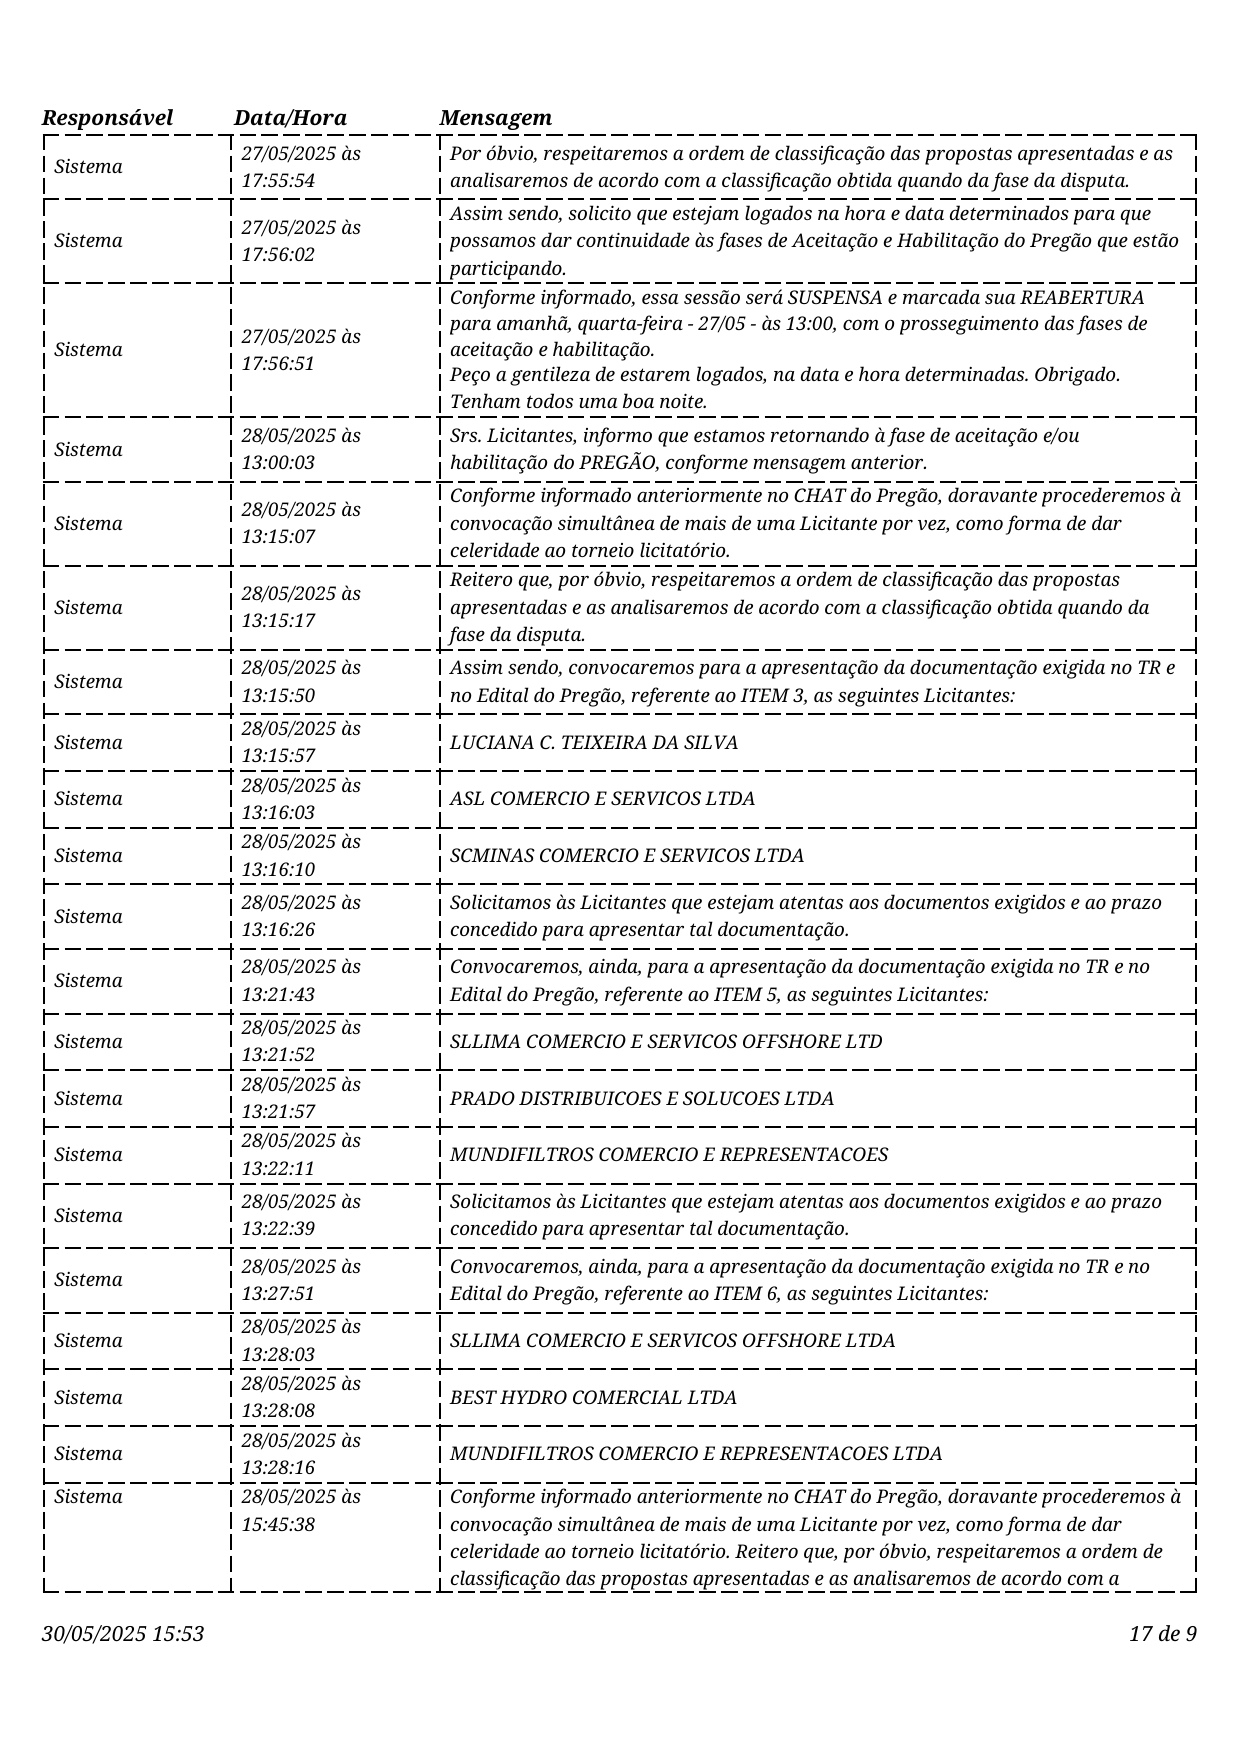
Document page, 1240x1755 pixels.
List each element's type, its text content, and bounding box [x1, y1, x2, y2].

table_cell Sistema [44, 1368, 231, 1425]
table_cell Sistema [44, 481, 231, 565]
table_cell SLLIMA COMERCIO E SERVICOS OFFSHORE LTD [440, 1013, 1196, 1069]
table_cell 28/05/2025 às 13:15:57 [231, 713, 439, 770]
table_cell Sistema [44, 1312, 231, 1368]
table_cell Conforme informado anteriormente no CHAT do Pregão, doravante procederemos à convocação simultânea de mais de uma Licitante por vez, como forma de dar celeridade ao torneio licitatório. [440, 481, 1196, 565]
table_cell Sistema [44, 1482, 231, 1591]
table_cell 28/05/2025 às 13:00:03 [231, 416, 439, 481]
table_cell 28/05/2025 às 13:16:03 [231, 770, 439, 827]
table_cell Assim sendo, solicito que estejam logados na hora e data determinados para que possamos dar continuidade às fases de Aceitação e Habilitação do Pregão que estão participando. [440, 198, 1196, 282]
table_cell 28/05/2025 às 13:22:39 [231, 1183, 439, 1247]
table_cell Sistema [44, 282, 231, 416]
table_cell Sistema [44, 1183, 231, 1247]
table_cell 27/05/2025 às 17:56:51 [231, 282, 439, 416]
table_cell Sistema [44, 883, 231, 948]
table_cell MUNDIFILTROS COMERCIO E REPRESENTACOES LTDA [440, 1425, 1196, 1482]
table_cell Sistema [44, 1069, 231, 1126]
table_cell Convocaremos, ainda, para a apresentação da documentação exigida no TR e no Edital do Pregão, referente ao ITEM 5, as seguintes Licitantes: [440, 948, 1196, 1012]
table_cell Sistema [44, 1013, 231, 1069]
table_cell Sistema [44, 713, 231, 770]
table_cell Sistema [44, 565, 231, 649]
table_cell Sistema [44, 770, 231, 827]
table_cell SCMINAS COMERCIO E SERVICOS LTDA [440, 827, 1196, 883]
table_cell Sistema [44, 198, 231, 282]
table_cell 28/05/2025 às 13:28:08 [231, 1368, 439, 1425]
table_cell LUCIANA C. TEIXEIRA DA SILVA [440, 713, 1196, 770]
table_cell PRADO DISTRIBUICOES E SOLUCOES LTDA [440, 1069, 1196, 1126]
table_cell Sistema [44, 948, 231, 1012]
table_cell Sistema [44, 416, 231, 481]
table_header Por óbvio, respeitaremos a ordem de classificação das propostas apresentadas e as analisaremos de acordo com a classificação obtida quando da fase da disputa. [440, 134, 1196, 198]
table_cell Srs. Licitantes, informo que estamos retornando à fase de aceitação e/ou habilitação do PREGÃO, conforme mensagem anterior. [440, 416, 1196, 481]
table_cell Sistema [44, 1126, 231, 1182]
table_header Sistema [44, 134, 231, 198]
table_cell Solicitamos às Licitantes que estejam atentas aos documentos exigidos e ao prazo concedido para apresentar tal documentação. [440, 1183, 1196, 1247]
table_cell 28/05/2025 às 13:15:17 [231, 565, 439, 649]
table_cell ASL COMERCIO E SERVICOS LTDA [440, 770, 1196, 827]
table_cell 28/05/2025 às 13:28:03 [231, 1312, 439, 1368]
table_cell 28/05/2025 às 13:16:10 [231, 827, 439, 883]
table_cell 27/05/2025 às 17:56:02 [231, 198, 439, 282]
table_cell Sistema [44, 649, 231, 713]
table_cell 28/05/2025 às 13:21:57 [231, 1069, 439, 1126]
text Responsável Data/Hora Mensagem [42, 103, 1199, 131]
table_cell 28/05/2025 às 13:21:43 [231, 948, 439, 1012]
table_cell 28/05/2025 às 13:21:52 [231, 1013, 439, 1069]
table_cell 28/05/2025 às 13:27:51 [231, 1247, 439, 1312]
table_cell 28/05/2025 às 13:28:16 [231, 1425, 439, 1482]
table_cell Sistema [44, 1425, 231, 1482]
table_cell SLLIMA COMERCIO E SERVICOS OFFSHORE LTDA [440, 1312, 1196, 1368]
table_cell Conforme informado, essa sessão será SUSPENSA e marcada sua REABERTURA para amanhã, quarta-feira - 27/05 - às 13:00, com o prosseguimento das fases de aceitação e habilitação. Peço a gentileza de estarem logados, na data e hora determinadas. Obrigado. Tenham todos uma boa noite. [440, 282, 1196, 416]
table_cell BEST HYDRO COMERCIAL LTDA [440, 1368, 1196, 1425]
table_cell Assim sendo, convocaremos para a apresentação da documentação exigida no TR e no Edital do Pregão, referente ao ITEM 3, as seguintes Licitantes: [440, 649, 1196, 713]
table_cell 28/05/2025 às 13:15:50 [231, 649, 439, 713]
table_cell 28/05/2025 às 15:45:38 [231, 1482, 439, 1591]
table_cell Conforme informado anteriormente no CHAT do Pregão, doravante procederemos à convocação simultânea de mais de uma Licitante por vez, como forma de dar celeridade ao torneio licitatório. Reitero que, por óbvio, respeitaremos a ordem de classificação das propostas apresentadas e as analisaremos de acordo com a [440, 1482, 1196, 1591]
table_cell Sistema [44, 1247, 231, 1312]
table_cell 28/05/2025 às 13:15:07 [231, 481, 439, 565]
table_header 27/05/2025 às 17:55:54 [231, 134, 439, 198]
table_cell Sistema [44, 827, 231, 883]
table_cell MUNDIFILTROS COMERCIO E REPRESENTACOES [440, 1126, 1196, 1182]
table_cell 28/05/2025 às 13:22:11 [231, 1126, 439, 1182]
table_cell 28/05/2025 às 13:16:26 [231, 883, 439, 948]
table_cell Convocaremos, ainda, para a apresentação da documentação exigida no TR e no Edital do Pregão, referente ao ITEM 6, as seguintes Licitantes: [440, 1247, 1196, 1312]
table_cell Reitero que, por óbvio, respeitaremos a ordem de classificação das propostas apresentadas e as analisaremos de acordo com a classificação obtida quando da fase da disputa. [440, 565, 1196, 649]
table_cell Solicitamos às Licitantes que estejam atentas aos documentos exigidos e ao prazo concedido para apresentar tal documentação. [440, 883, 1196, 948]
